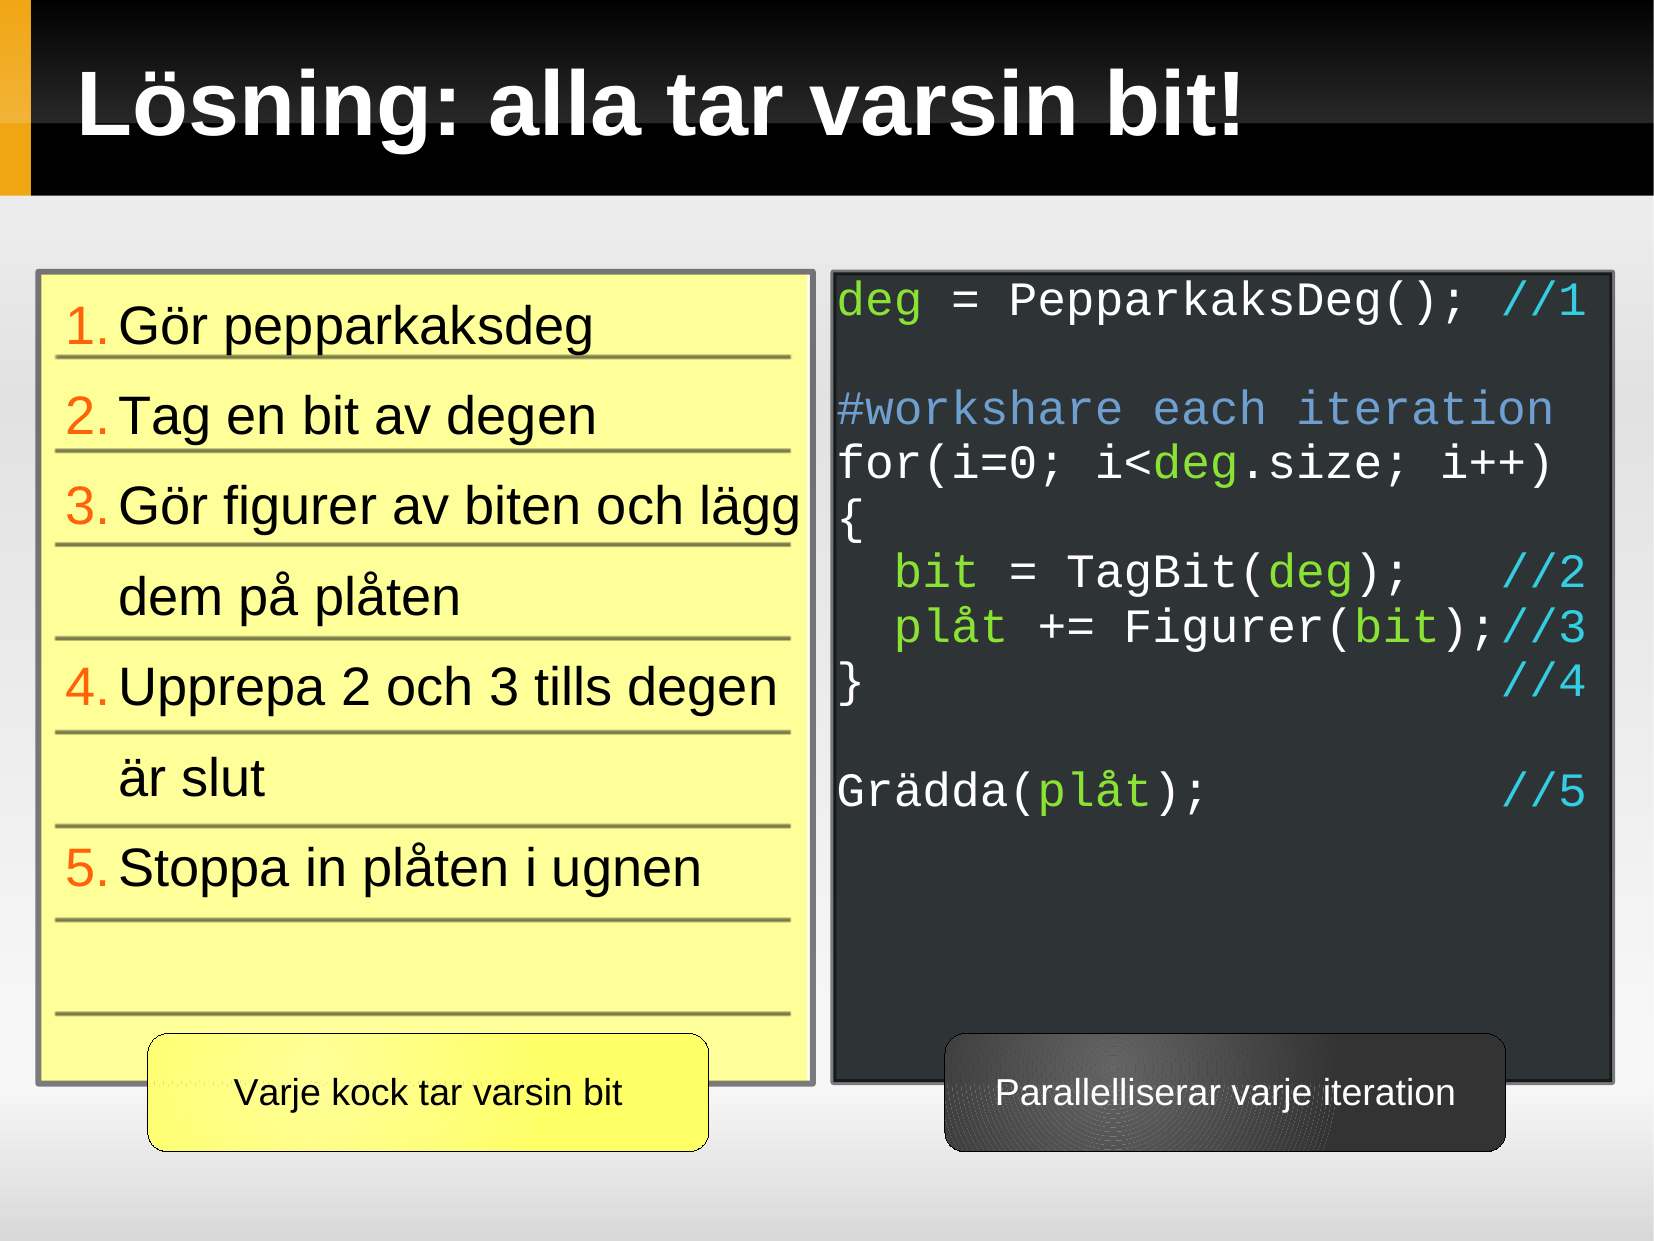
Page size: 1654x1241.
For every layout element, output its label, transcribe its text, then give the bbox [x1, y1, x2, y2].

picture [0, 0, 1654, 1241]
text_box Parallelliserar varje iteration [944, 1033, 1506, 1152]
text_box Varje kock tar varsin bit [147, 1033, 709, 1152]
title Lösning: alla tar varsin bit! [76, 0, 1565, 208]
list deg = PepparkaksDeg(); //1 #workshare each iteration for(i=0; i<deg.size; i++) { bit = TagBit(deg); //2 plåt += Figurer(bit); //3 } //4 Grädda(plåt); //5 [833, 272, 1613, 1083]
list Gör pepparkaksdeg Tag en bit av degen Gör figurer av biten och lägg dem på plåten Upprepa 2 och 3 tills degen är slut Stoppa in plåten i ugnen [47, 295, 815, 1094]
